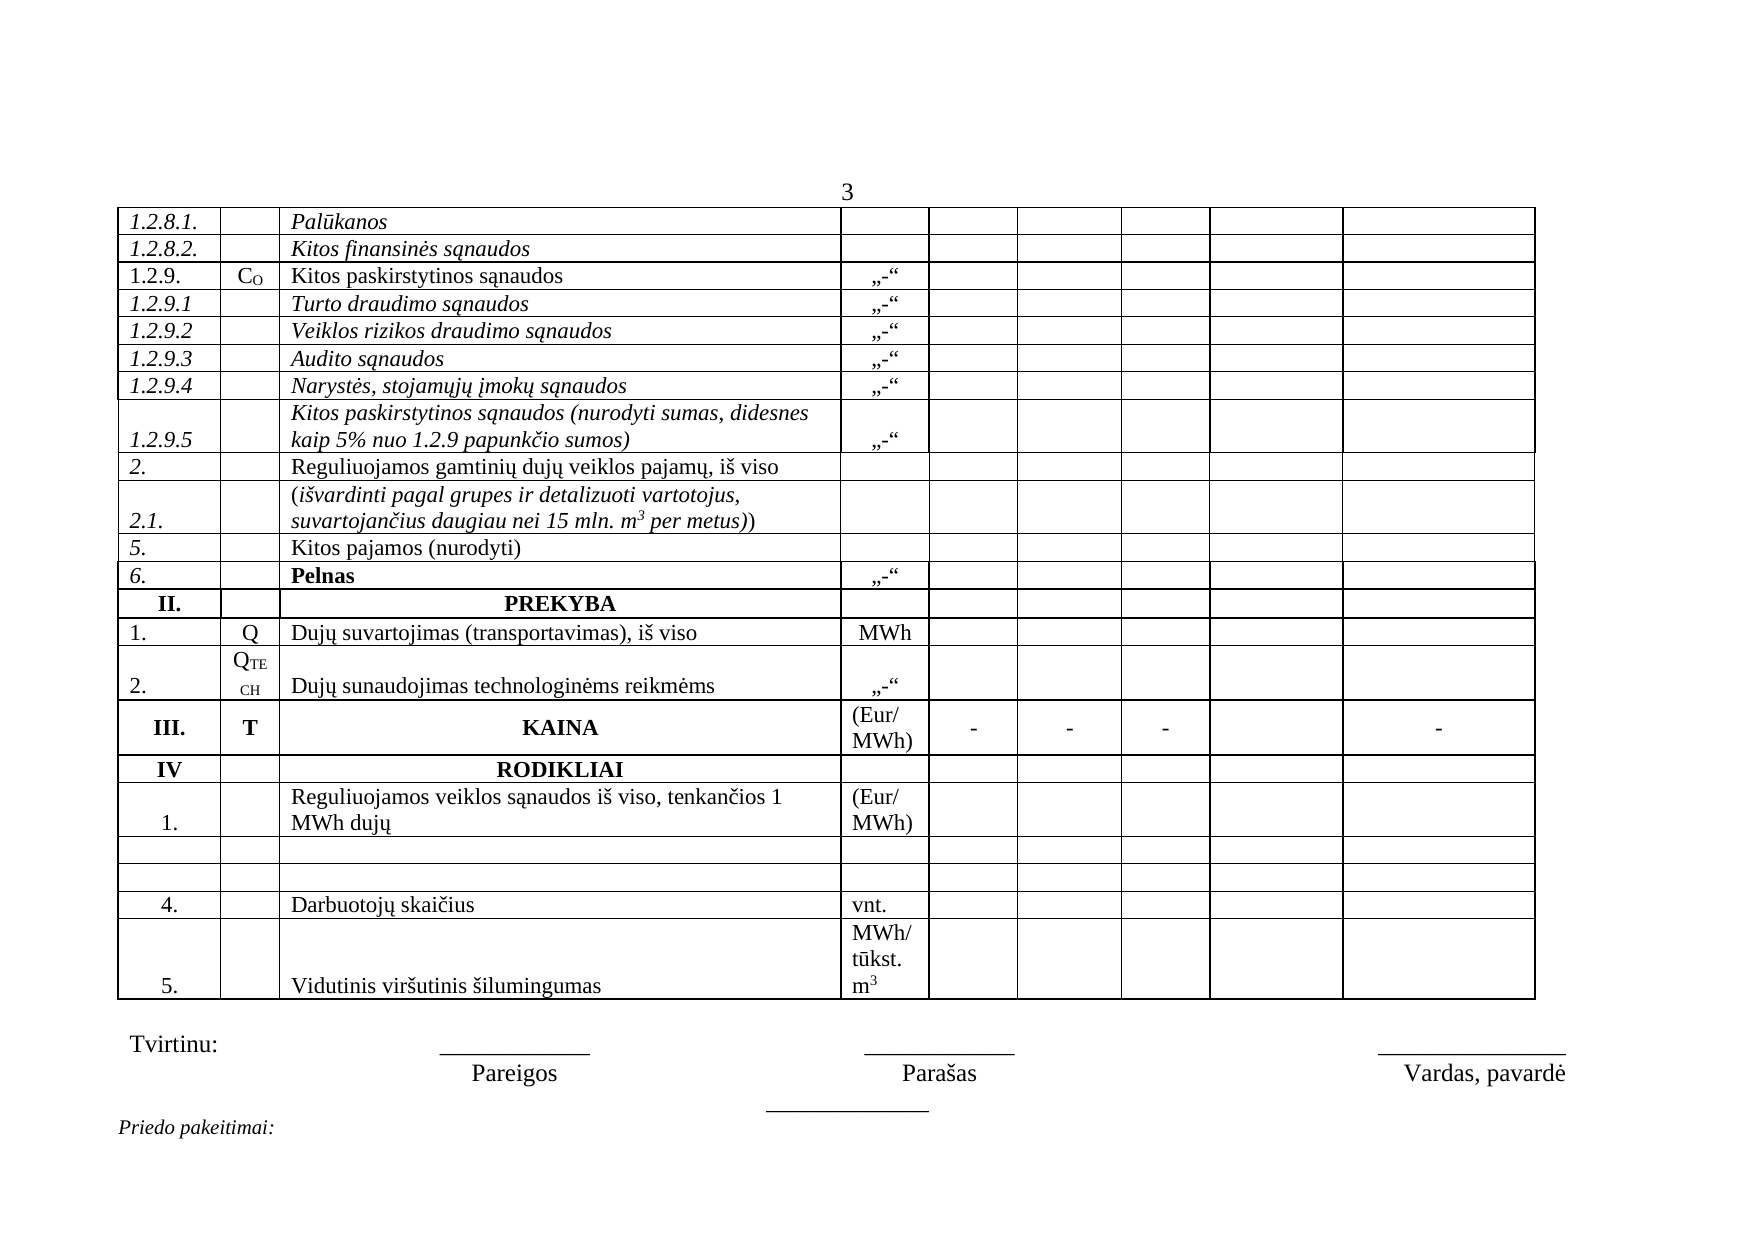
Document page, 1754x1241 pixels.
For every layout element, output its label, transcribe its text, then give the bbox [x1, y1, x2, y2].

table_cell [1018, 317, 1121, 344]
table_cell [1122, 317, 1209, 344]
table_cell [1210, 481, 1342, 533]
table_cell [1343, 481, 1534, 533]
table_cell [1122, 453, 1209, 479]
table_cell „-“ [842, 646, 928, 699]
table_cell [1343, 534, 1534, 561]
table_cell [1122, 345, 1209, 371]
table_cell Dujų sunaudojimas technologinėms reikmėms [280, 646, 840, 699]
table_cell [1018, 919, 1121, 998]
table_cell [1344, 646, 1534, 699]
table_cell [1018, 562, 1121, 588]
table_cell Darbuotojų skaičius [280, 892, 840, 918]
table_cell [842, 756, 928, 782]
table_cell „-“ [842, 562, 928, 588]
table_cell [1344, 345, 1534, 371]
table_cell [1344, 619, 1534, 645]
table_cell [1122, 481, 1209, 533]
table_cell 4. [119, 892, 220, 918]
table_cell „-“ [842, 400, 928, 452]
table_cell [930, 619, 1017, 645]
table_cell [221, 783, 279, 836]
table_cell [1211, 892, 1342, 918]
table_cell [1344, 864, 1534, 891]
table_cell Vidutinis viršutinis šilumingumas [280, 919, 840, 998]
table_cell [1018, 646, 1121, 699]
table_cell Kitos pajamos (nurodyti) [280, 534, 840, 561]
table_cell [1018, 756, 1121, 782]
table_cell [1122, 562, 1209, 588]
table_cell [221, 534, 279, 561]
table_cell [1122, 263, 1209, 289]
table_cell 1.2.9.1 [119, 290, 220, 316]
table_cell [1018, 208, 1121, 234]
table_cell [1211, 619, 1342, 645]
table_cell 1.2.8.2. [119, 235, 220, 261]
table_cell [1344, 756, 1534, 782]
table_header _______________ Vardas, pavardė [1152, 1029, 1577, 1086]
table_cell [930, 453, 1017, 479]
table_cell Kitos paskirstytinos sąnaudos [280, 263, 840, 289]
table_cell RODIKLIAI [280, 756, 840, 782]
table_cell [1122, 919, 1209, 998]
table_cell 1.2.9.2 [119, 317, 220, 344]
table_cell [1211, 400, 1342, 452]
table_cell [221, 453, 279, 479]
table_cell [1210, 534, 1342, 561]
text Priedo pakeitimai: [118, 1115, 1577, 1139]
table_cell [930, 919, 1017, 998]
table_cell „-“ [842, 345, 928, 371]
table_cell [1122, 892, 1209, 918]
text _____________ [118, 1086, 1577, 1115]
table_cell [841, 481, 929, 533]
table_cell [1018, 619, 1121, 645]
table_cell [1211, 290, 1342, 316]
table_cell [119, 864, 220, 891]
table_cell MWh/tūkst. m3 [842, 919, 928, 998]
table_cell [1343, 453, 1534, 479]
table_cell [1122, 619, 1209, 645]
table_cell (Eur/MWh) [842, 701, 928, 753]
table_cell Turto draudimo sąnaudos [280, 290, 840, 316]
table_cell [1018, 864, 1121, 891]
table_cell [1344, 837, 1534, 863]
table_cell 6. [119, 562, 220, 588]
table_cell 1.2.9. [119, 263, 220, 289]
table_cell [930, 317, 1017, 344]
table_cell [930, 263, 1017, 289]
table_cell [280, 837, 840, 863]
table_cell [1018, 453, 1121, 479]
table_cell [930, 783, 1017, 836]
table_cell [1018, 783, 1121, 836]
table_cell [1018, 235, 1121, 261]
table_cell [1122, 372, 1209, 398]
table_cell [1122, 756, 1209, 782]
table_cell 5. [119, 534, 220, 561]
table_cell vnt. [842, 892, 928, 918]
table_cell [1122, 400, 1209, 452]
table_cell 1.2.9.3 [119, 345, 220, 371]
table_cell [842, 837, 928, 863]
table_cell 1.2.9.5 [119, 400, 220, 452]
table_cell [841, 453, 929, 479]
table_cell Palūkanos [280, 208, 840, 234]
table_cell Reguliuojamos gamtinių dujų veiklos pajamų, iš viso [280, 453, 840, 479]
table_cell [1018, 481, 1121, 533]
table_cell [930, 235, 1017, 261]
table_cell [221, 837, 279, 863]
table_cell „-“ [842, 263, 928, 289]
table_cell [1122, 646, 1209, 699]
table_cell [1018, 372, 1121, 398]
table_cell [930, 562, 1017, 588]
table_cell [1122, 208, 1209, 234]
table_cell [930, 590, 1017, 617]
table_cell III. [119, 701, 220, 753]
table_cell (Eur/MWh) [842, 783, 928, 836]
table_cell [1211, 317, 1342, 344]
table_cell IV [119, 756, 220, 782]
table_cell [930, 400, 1017, 452]
table_cell [221, 400, 279, 452]
table_cell [930, 481, 1017, 533]
table_cell [930, 290, 1017, 316]
table_cell [1122, 864, 1209, 891]
table_cell Pelnas [280, 562, 840, 588]
table_cell (išvardinti pagal grupes ir detalizuoti vartotojus, suvartojančius daugiau nei 15 mln. m3 per metus)) [280, 481, 840, 533]
table_cell [842, 235, 928, 261]
table_cell [1018, 400, 1121, 452]
table_cell [1211, 235, 1342, 261]
table_cell - [1018, 701, 1121, 753]
table_cell - [1344, 701, 1534, 753]
table_cell Reguliuojamos veiklos sąnaudos iš viso, tenkančios 1 MWh dujų [280, 783, 840, 836]
table_cell 1. [119, 783, 220, 836]
table_cell [1018, 345, 1121, 371]
table_cell [930, 534, 1017, 561]
table_cell II. [119, 590, 220, 617]
table_cell „-“ [842, 317, 928, 344]
table_cell [221, 919, 279, 998]
table_cell [221, 756, 279, 782]
table_cell [221, 562, 279, 588]
table_header ____________ Pareigos [302, 1029, 727, 1086]
table_cell Veiklos rizikos draudimo sąnaudos [280, 317, 840, 344]
table_header ____________ Parašas [727, 1029, 1152, 1086]
table_cell [1122, 290, 1209, 316]
table_cell [1211, 783, 1342, 836]
table_cell [221, 208, 279, 234]
table_cell [1211, 590, 1342, 617]
table_cell KAINA [280, 701, 840, 753]
table_cell [1122, 235, 1209, 261]
table_cell [1018, 837, 1121, 863]
table_cell Dujų suvartojimas (transportavimas), iš viso [280, 619, 840, 645]
table_cell [1122, 783, 1209, 836]
table_cell [221, 481, 279, 533]
table_cell [841, 534, 929, 561]
table_cell [1344, 235, 1534, 261]
table_cell [1344, 317, 1534, 344]
table_cell Audito sąnaudos [280, 345, 840, 371]
table_cell [1211, 756, 1342, 782]
table_cell [930, 756, 1017, 782]
table_header Tvirtinu: [118, 1029, 302, 1086]
table_cell [1344, 400, 1534, 452]
table_cell PREKYBA [281, 590, 840, 617]
table_cell [221, 345, 279, 371]
table_cell [930, 646, 1017, 699]
table_cell Narystės, stojamųjų įmokų sąnaudos [280, 372, 840, 398]
table_cell [1018, 263, 1121, 289]
table_cell [1344, 208, 1534, 234]
table_cell [1344, 372, 1534, 398]
table_cell [1122, 590, 1209, 617]
table_cell [1018, 534, 1121, 561]
table_cell [1210, 453, 1342, 479]
table_cell [842, 590, 928, 617]
table_cell Q [221, 619, 279, 645]
table_cell [1344, 919, 1534, 998]
table_cell „-“ [842, 290, 928, 316]
table_cell [1211, 864, 1342, 891]
table_cell [1211, 345, 1342, 371]
table_cell - [1122, 701, 1209, 753]
table_cell [1018, 590, 1121, 617]
table_cell [1211, 837, 1342, 863]
table_cell [221, 290, 279, 316]
table_cell [930, 837, 1017, 863]
table_cell Kitos finansinės sąnaudos [280, 235, 840, 261]
table_cell 2. [119, 646, 220, 699]
table_cell [1344, 562, 1534, 588]
table_cell [221, 864, 279, 891]
table_cell [1211, 372, 1342, 398]
table_cell QTECH [221, 646, 279, 699]
table_cell [842, 208, 928, 234]
table_cell [221, 372, 279, 398]
table_cell 1.2.8.1. [119, 208, 220, 234]
table_cell 1. [119, 619, 220, 645]
table_cell [1344, 263, 1534, 289]
table_cell [1122, 534, 1209, 561]
table_cell [119, 837, 220, 863]
table_cell 5. [119, 919, 220, 998]
table_cell T [221, 701, 279, 753]
table_cell [930, 892, 1017, 918]
table_cell 2.1. [119, 481, 220, 533]
table_cell „-“ [842, 372, 928, 398]
table_cell [930, 208, 1017, 234]
table_cell [1211, 263, 1342, 289]
table_cell [1344, 290, 1534, 316]
table_cell [280, 864, 840, 891]
table_cell [1211, 562, 1342, 588]
table_cell [1344, 783, 1534, 836]
table_cell [1344, 892, 1534, 918]
table_cell [1211, 208, 1342, 234]
table_cell [222, 590, 279, 617]
table_cell [1018, 892, 1121, 918]
table_cell 1.2.9.4 [119, 372, 220, 398]
table_cell [930, 864, 1017, 891]
table_cell [1344, 590, 1534, 617]
table_cell [1211, 919, 1342, 998]
table_cell [1018, 290, 1121, 316]
table_cell [930, 372, 1017, 398]
table_cell [930, 345, 1017, 371]
table_cell MWh [842, 619, 928, 645]
table_cell [221, 892, 279, 918]
table_cell [1122, 837, 1209, 863]
table_cell - [930, 701, 1017, 753]
table_cell 2. [119, 453, 220, 479]
table_cell [221, 235, 279, 261]
table_cell [842, 864, 928, 891]
table_cell [1211, 646, 1342, 699]
table_cell [221, 317, 279, 344]
table_cell Kitos paskirstytinos sąnaudos (nurodyti sumas, didesnes kaip 5% nuo 1.2.9 papunkčio sumos) [280, 400, 840, 452]
table_cell CO [221, 263, 279, 289]
table_cell [1211, 701, 1342, 753]
